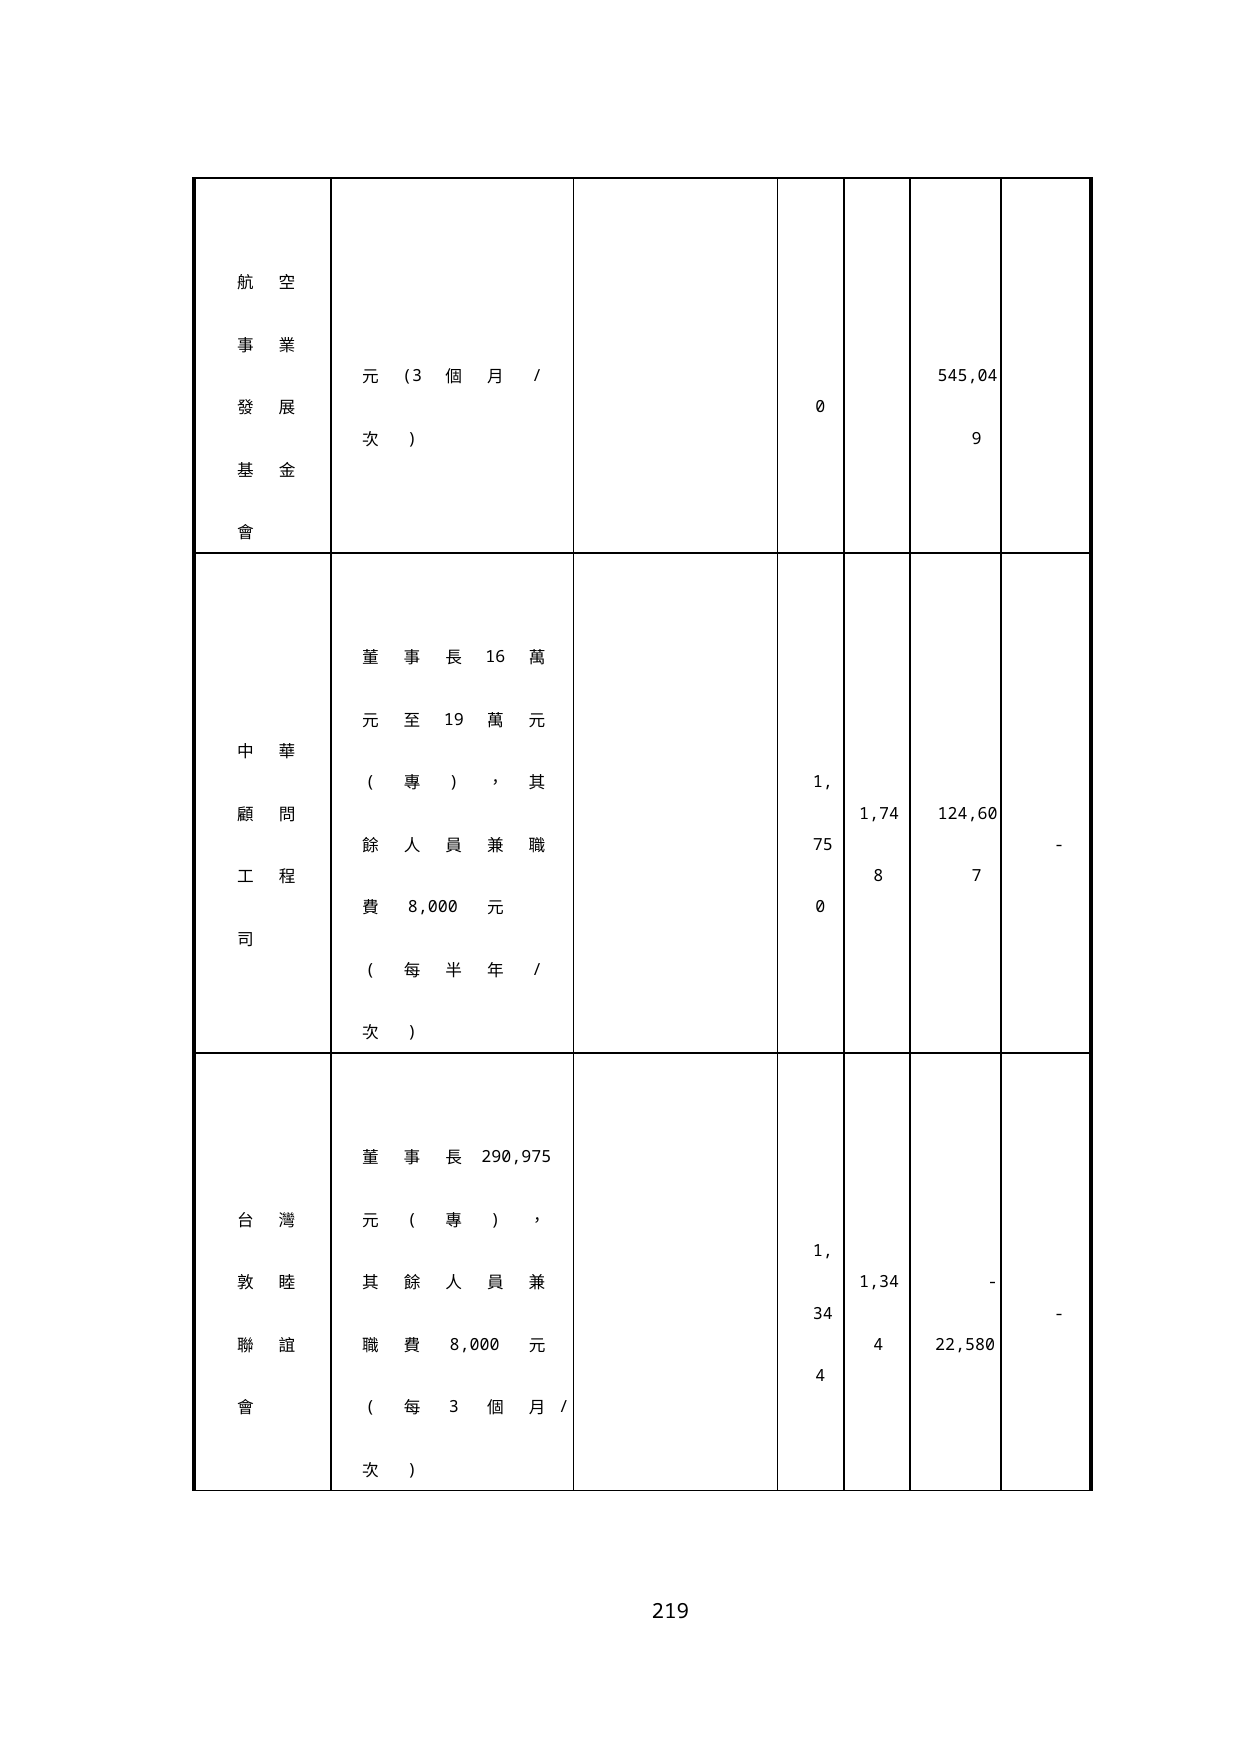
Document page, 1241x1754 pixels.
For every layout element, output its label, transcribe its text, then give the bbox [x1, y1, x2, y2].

table_cell 航空事業發展基金會 [196, 179, 330, 552]
table_cell -22,580 [911, 1054, 1000, 1490]
table_cell - [1002, 554, 1089, 1052]
table_cell [574, 554, 777, 1052]
table_cell [574, 179, 777, 552]
table_cell 1,750 [778, 554, 843, 1052]
table_cell - [1002, 1054, 1089, 1490]
table_cell 1,344 [778, 1054, 843, 1490]
table_cell 1,344 [845, 1054, 909, 1490]
table_cell 0 [778, 179, 843, 552]
table_cell 中華顧問工程司 [196, 554, 330, 1052]
table_cell - [1002, 179, 1089, 552]
table_cell 台灣敦睦聯誼會 [196, 1054, 330, 1490]
table_cell 元(3個月/次) [332, 179, 573, 552]
table_cell -545,049 [911, 179, 1000, 552]
table_cell 董事長16萬元至19萬元(專)，其餘人員兼職費8,000元(每半年/次) [332, 554, 573, 1052]
table_cell [574, 1054, 777, 1490]
table_cell 1,748 [845, 554, 909, 1052]
table_cell [845, 179, 909, 552]
table_cell 董事長290,975元(專)，其餘人員兼職費8,000元(每3個月/次) [332, 1054, 573, 1490]
table_cell 124,607 [911, 554, 1000, 1052]
